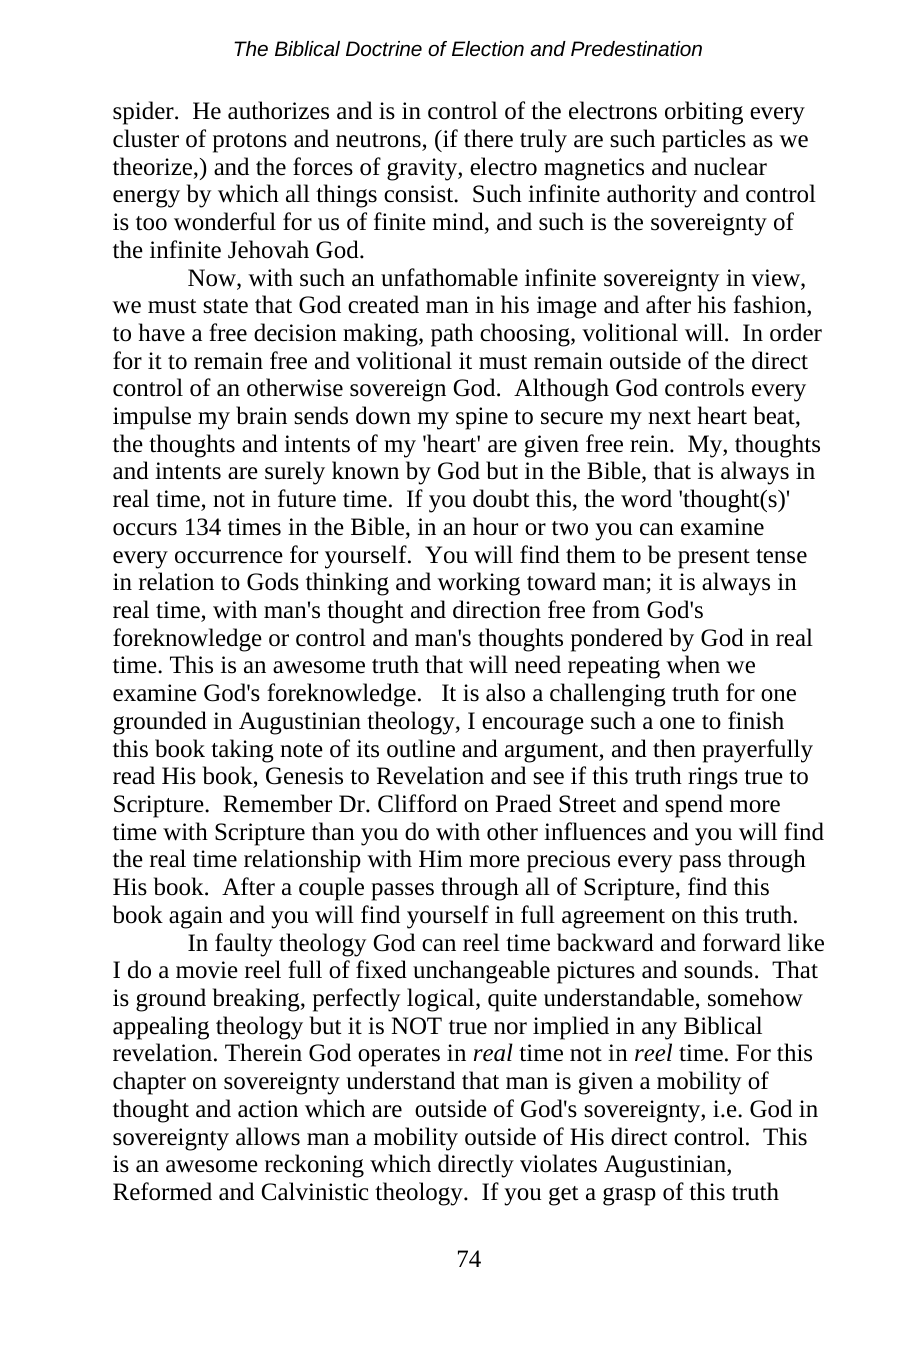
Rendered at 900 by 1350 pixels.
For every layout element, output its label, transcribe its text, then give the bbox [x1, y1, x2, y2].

text Now, with such an unfathomable infinite sovereignty in view, we must state that God created man in his image and after his fashion, to have a free decision making, path choosing, volitional will. In order for it to remain free and volitional it must remain outside of the direct control of an otherwise sovereign God. Although God controls every impulse my brain sends down my spine to secure my next heart beat, the thoughts and intents of my 'heart' are given free rein. My, thoughts and intents are surely known by God but in the Bible, that is always in real time, not in future time. If you doubt this, the word 'thought(s)' occurs 134 times in the Bible, in an hour or two you can examine every occurrence for yourself. You will find them to be present tense in relation to Gods thinking and working toward man; it is always in real time, with man's thought and direction free from God's foreknowledge or control and man's thoughts pondered by God in real time. This is an awesome truth that will need repeating when we examine God's foreknowledge. It is also a challenging truth for one grounded in Augustinian theology, I encourage such a one to finish this book taking note of its outline and argument, and then prayerfully read His book, Genesis to Revelation and see if this truth rings true to Scripture. Remember Dr. Clifford on Praed Street and spend more time with Scripture than you do with other influences and you will find the real time relationship with Him more precious every pass through His book. After a couple passes through all of Scripture, find this book again and you will find yourself in full agreement on this truth. [112, 264, 825, 929]
text In faulty theology God can reel time backward and forward like I do a movie reel full of fixed unchangeable pictures and sounds. That is ground breaking, perfectly logical, quite understandable, somehow appealing theology but it is NOT true nor implied in any Biblical revelation. Therein God operates in real time not in reel time. For this chapter on sovereignty understand that man is given a mobility of thought and action which are outside of God's sovereignty, i.e. God in sovereignty allows man a mobility outside of His direct control. This is an awesome reckoning which directly violates Augustinian, Reformed and Calvinistic theology. If you get a grasp of this truth [112, 929, 825, 1206]
text spider. He authorizes and is in control of the electrons orbiting every cluster of protons and neutrons, (if there truly are such particles as we theorize,) and the forces of gravity, electro magnetics and nuclear energy by which all things consist. Such infinite authority and control is too wonderful for us of finite mind, and such is the sovereignty of the infinite Jehovah God. [112, 97, 825, 264]
